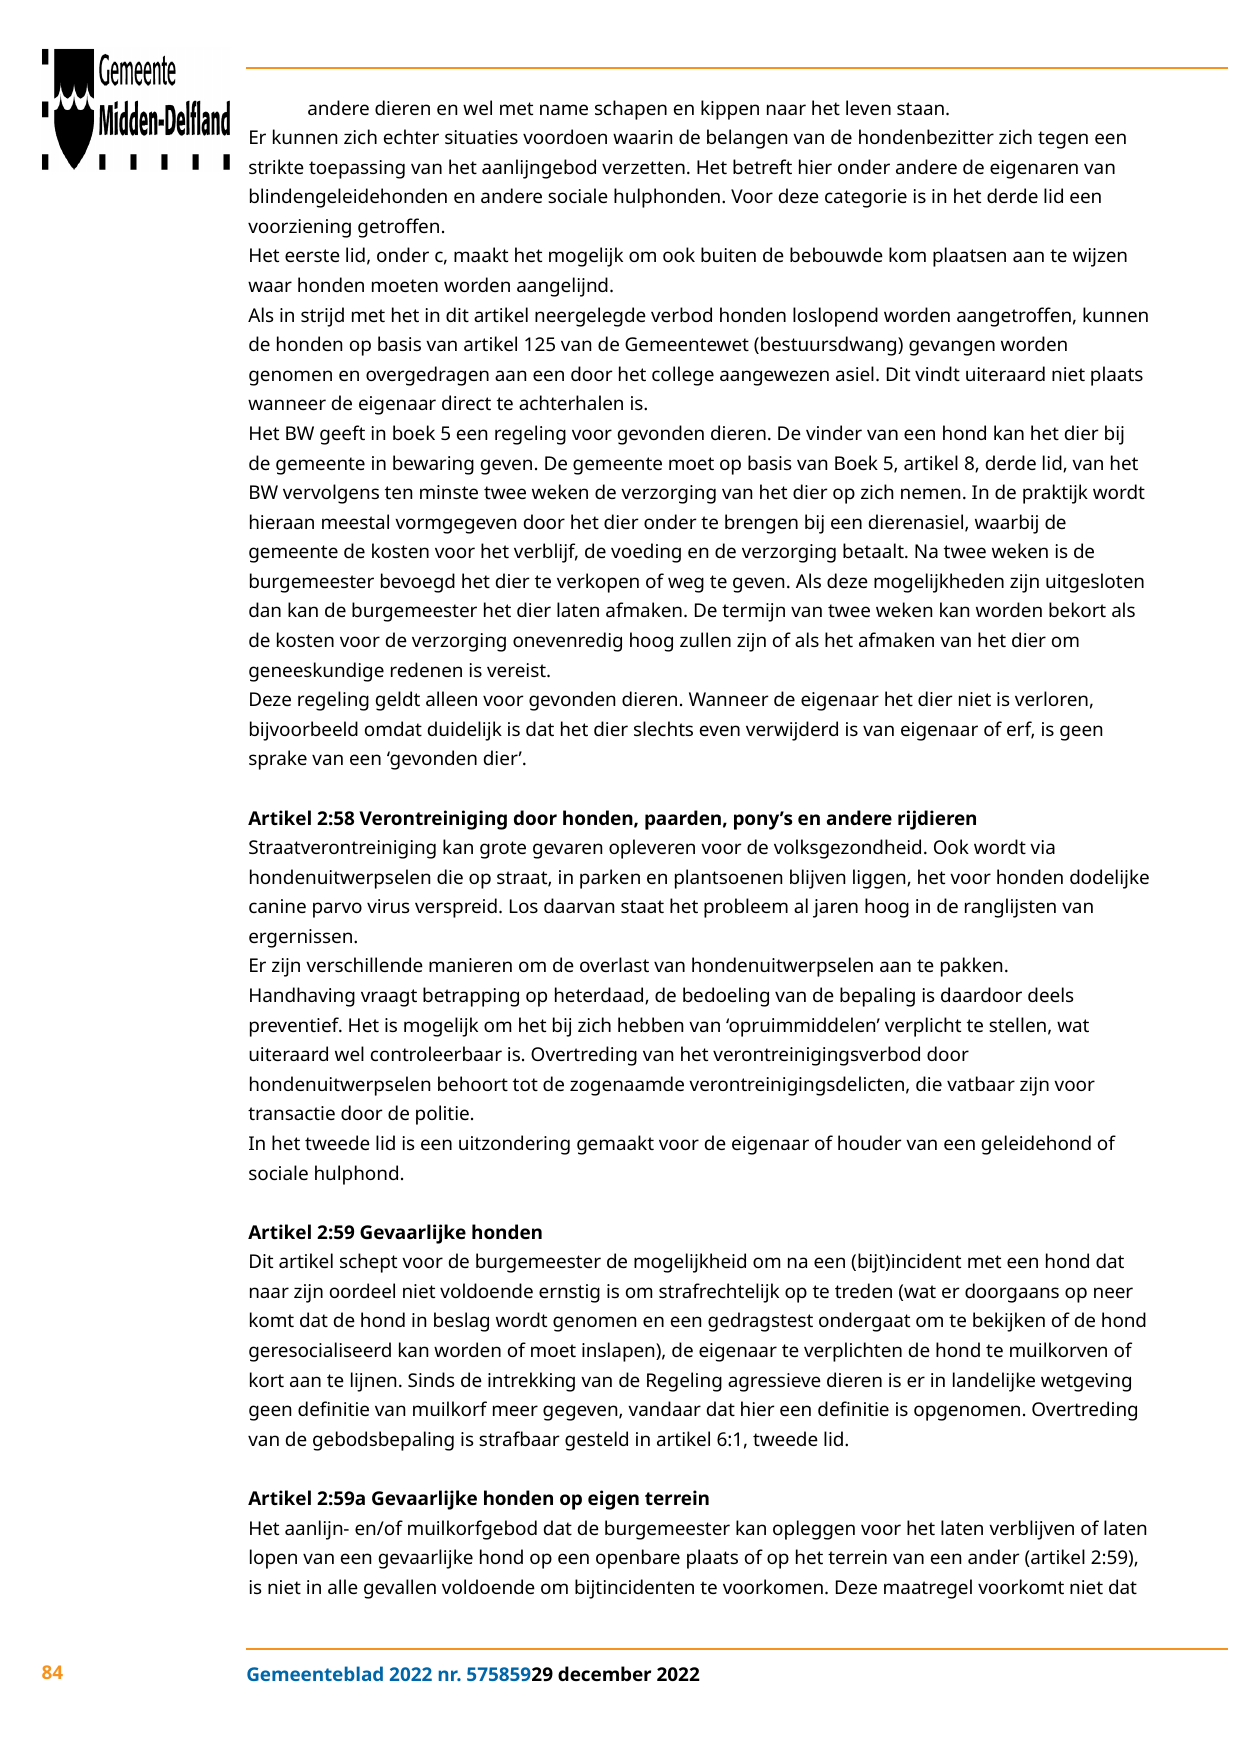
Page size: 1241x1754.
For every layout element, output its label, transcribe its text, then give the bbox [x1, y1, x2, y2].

picture [41, 47, 231, 172]
text Handhaving vraagt betrapping op heterdaad, de bedoeling van de bepaling is daardoor deels preventief. Het is mogelijk om het bij zich hebben van ‘opruimmiddelen’ verplicht te stellen, wat uiteraard wel controleerbaar is. Overtreding van het verontreinigingsverbod door hondenuitwerpselen behoort tot de zogenaamde verontreinigingsdelicten, die vatbaar zijn voor transactie door de politie. [248, 982, 1152, 1126]
text Het aanlijn- en/of muilkorfgebod dat de burgemeester kan opleggen voor het laten verblijven of laten lopen van een gevaarlijke hond op een openbare plaats of op het terrein van een ander (artikel 2:59), is niet in alle gevallen voldoende om bijtincidenten te voorkomen. Deze maatregel voorkomt niet dat [248, 1515, 1152, 1600]
text Het BW geeft in boek 5 een regeling voor gevonden dieren. De vinder van een hond kan het dier bij de gemeente in bewaring geven. De gemeente moet op basis van Boek 5, artikel 8, derde lid, van het BW vervolgens ten minste twee weken de verzorging van het dier op zich nemen. In de praktijk wordt hieraan meestal vormgegeven door het dier onder te brengen bij een dierenasiel, waarbij de gemeente de kosten voor het verblijf, de voeding en de verzorging betaalt. Na twee weken is de burgemeester bevoegd het dier te verkopen of weg te geven. Als deze mogelijkheden zijn uitgesloten dan kan de burgemeester het dier laten afmaken. De termijn van twee weken kan worden bekort als de kosten voor de verzorging onevenredig hoog zullen zijn of als het afmaken van het dier om geneeskundige redenen is vereist. [248, 420, 1152, 683]
text Artikel 2:59 Gevaarlijke honden [248, 1219, 1152, 1245]
text Als in strijd met het in dit artikel neergelegde verbod honden loslopend worden aangetroffen, kunnen de honden op basis van artikel 125 van de Gemeentewet (bestuursdwang) gevangen worden genomen en overgedragen aan een door het college aangewezen asiel. Dit vindt uiteraard niet plaats wanneer de eigenaar direct te achterhalen is. [248, 302, 1152, 416]
text Straatverontreiniging kan grote gevaren opleveren voor de volksgezondheid. Ook wordt via hondenuitwerpselen die op straat, in parken en plantsoenen blijven liggen, het voor honden dodelijke canine parvo virus verspreid. Los daarvan staat het probleem al jaren hoog in de ranglijsten van ergernissen. [248, 834, 1152, 949]
list andere dieren en wel met name schapen en kippen naar het leven staan. [248, 95, 1152, 121]
text In het tweede lid is een uitzondering gemaakt voor de eigenaar of houder van een geleidehond of sociale hulphond. [248, 1130, 1152, 1186]
text Artikel 2:58 Verontreiniging door honden, paarden, pony’s en andere rijdieren [248, 805, 1152, 831]
text Dit artikel schept voor de burgemeester de mogelijkheid om na een (bijt)incident met een hond dat naar zijn oordeel niet voldoende ernstig is om strafrechtelijk op te treden (wat er doorgaans op neer komt dat de hond in beslag wordt genomen en een gedragstest ondergaat om te bekijken of de hond geresocialiseerd kan worden of moet inslapen), de eigenaar te verplichten de hond te muilkorven of kort aan te lijnen. Sinds de intrekking van de Regeling agressieve dieren is er in landelijke wetgeving geen definitie van muilkorf meer gegeven, vandaar dat hier een definitie is opgenomen. Overtreding van de gebodsbepaling is strafbaar gesteld in artikel 6:1, tweede lid. [248, 1248, 1152, 1452]
text Het eerste lid, onder c, maakt het mogelijk om ook buiten de bebouwde kom plaatsen aan te wijzen waar honden moeten worden aangelijnd. [248, 243, 1152, 298]
text Deze regeling geldt alleen voor gevonden dieren. Wanneer de eigenaar het dier niet is verloren, bijvoorbeeld omdat duidelijk is dat het dier slechts even verwijderd is van eigenaar of erf, is geen sprake van een ‘gevonden dier’. [248, 686, 1152, 771]
text Artikel 2:59a Gevaarlijke honden op eigen terrein [248, 1485, 1152, 1511]
text Er zijn verschillende manieren om de overlast van hondenuitwerpselen aan te pakken. [248, 953, 1152, 978]
text Er kunnen zich echter situaties voordoen waarin de belangen van de hondenbezitter zich tegen een strikte toepassing van het aanlijngebod verzetten. Het betreft hier onder andere de eigenaren van blindengeleidehonden en andere sociale hulphonden. Voor deze categorie is in het derde lid een voorziening getroffen. [248, 124, 1152, 239]
